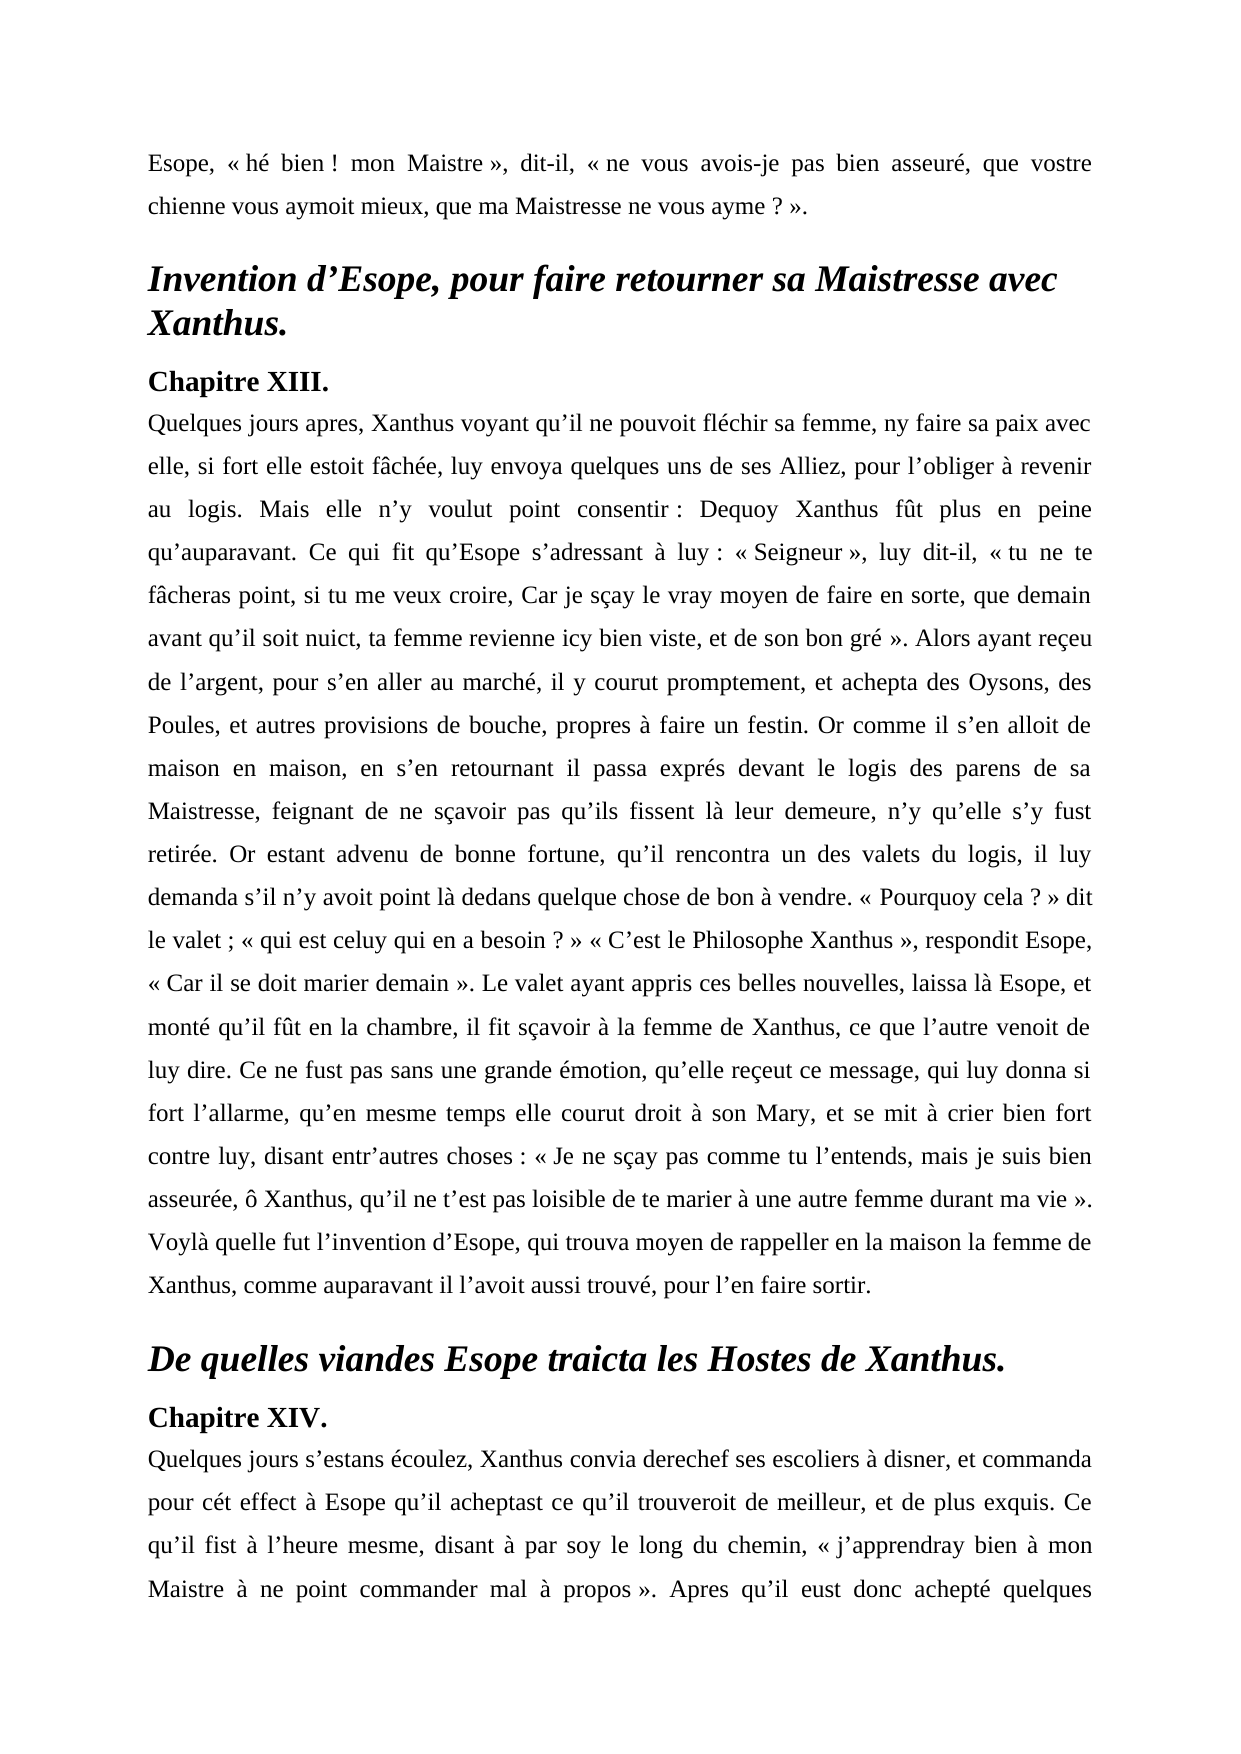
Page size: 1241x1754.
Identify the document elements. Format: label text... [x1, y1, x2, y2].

text Chapitre XIV. [148, 1400, 1093, 1434]
subtitle De quelles viandes Esope traicta les Hostes de Xanthus. [148, 1336, 1093, 1379]
text Esope, « hé bien ! mon Maistre », dit-il, « ne vous avois-je pas bien asseuré, que vostre chienne vous aymoit mieux, que ma Maistresse ne vous ayme ? ». [148, 148, 1093, 219]
text Quelques jours s’estans écoulez, Xanthus convia derechef ses escoliers à disner, et commanda pour cét effect à Esope qu’il acheptast ce qu’il trouveroit de meilleur, et de plus exquis. Ce qu’il fist à l’heure mesme, disant à par soy le long du chemin, « j’apprendray bien à mon Maistre à ne point commander mal à propos ». Apres qu’il eust donc achepté quelques [148, 1444, 1093, 1602]
subtitle Invention d’Esope, pour faire retourner sa Maistresse avec Xanthus. [148, 257, 1093, 343]
text Quelques jours apres, Xanthus voyant qu’il ne pouvoit fléchir sa femme, ny faire sa paix avec elle, si fort elle estoit fâchée, luy envoya quelques uns de ses Alliez, pour l’obliger à revenir au logis. Mais elle n’y voulut point consentir : Dequoy Xanthus fût plus en peine qu’auparavant. Ce qui fit qu’Esope s’adressant à luy : « Seigneur », luy dit-il, « tu ne te fâcheras point, si tu me veux croire, Car je sçay le vray moyen de faire en sorte, que demain avant qu’il soit nuict, ta femme revienne icy bien viste, et de son bon gré ». Alors ayant reçeu de l’argent, pour s’en aller au marché, il y courut promptement, et achepta des Oysons, des Poules, et autres provisions de bouche, propres à faire un festin. Or comme il s’en alloit de maison en maison, en s’en retournant il passa exprés devant le logis des parens de sa Maistresse, feignant de ne sçavoir pas qu’ils fissent là leur demeure, n’y qu’elle s’y fust retirée. Or estant advenu de bonne fortune, qu’il rencontra un des valets du logis, il luy demanda s’il n’y avoit point là dedans quelque chose de bon à vendre. « Pourquoy cela ? » dit le valet ; « qui est celuy qui en a besoin ? » « C’est le Philosophe Xanthus », respondit Esope, « Car il se doit marier demain ». Le valet ayant appris ces belles nouvelles, laissa là Esope, et monté qu’il fût en la chambre, il fit sçavoir à la femme de Xanthus, ce que l’autre venoit de luy dire. Ce ne fust pas sans une grande émotion, qu’elle reçeut ce message, qui luy donna si fort l’allarme, qu’en mesme temps elle courut droit à son Mary, et se mit à crier bien fort contre luy, disant entr’autres choses : « Je ne sçay pas comme tu l’entends, mais je suis bien asseurée, ô Xanthus, qu’il ne t’est pas loisible de te marier à une autre femme durant ma vie ». Voylà quelle fut l’invention d’Esope, qui trouva moyen de rappeller en la maison la femme de Xanthus, comme auparavant il l’avoit aussi trouvé, pour l’en faire sortir. [148, 408, 1093, 1299]
text Chapitre XIII. [148, 364, 1093, 397]
